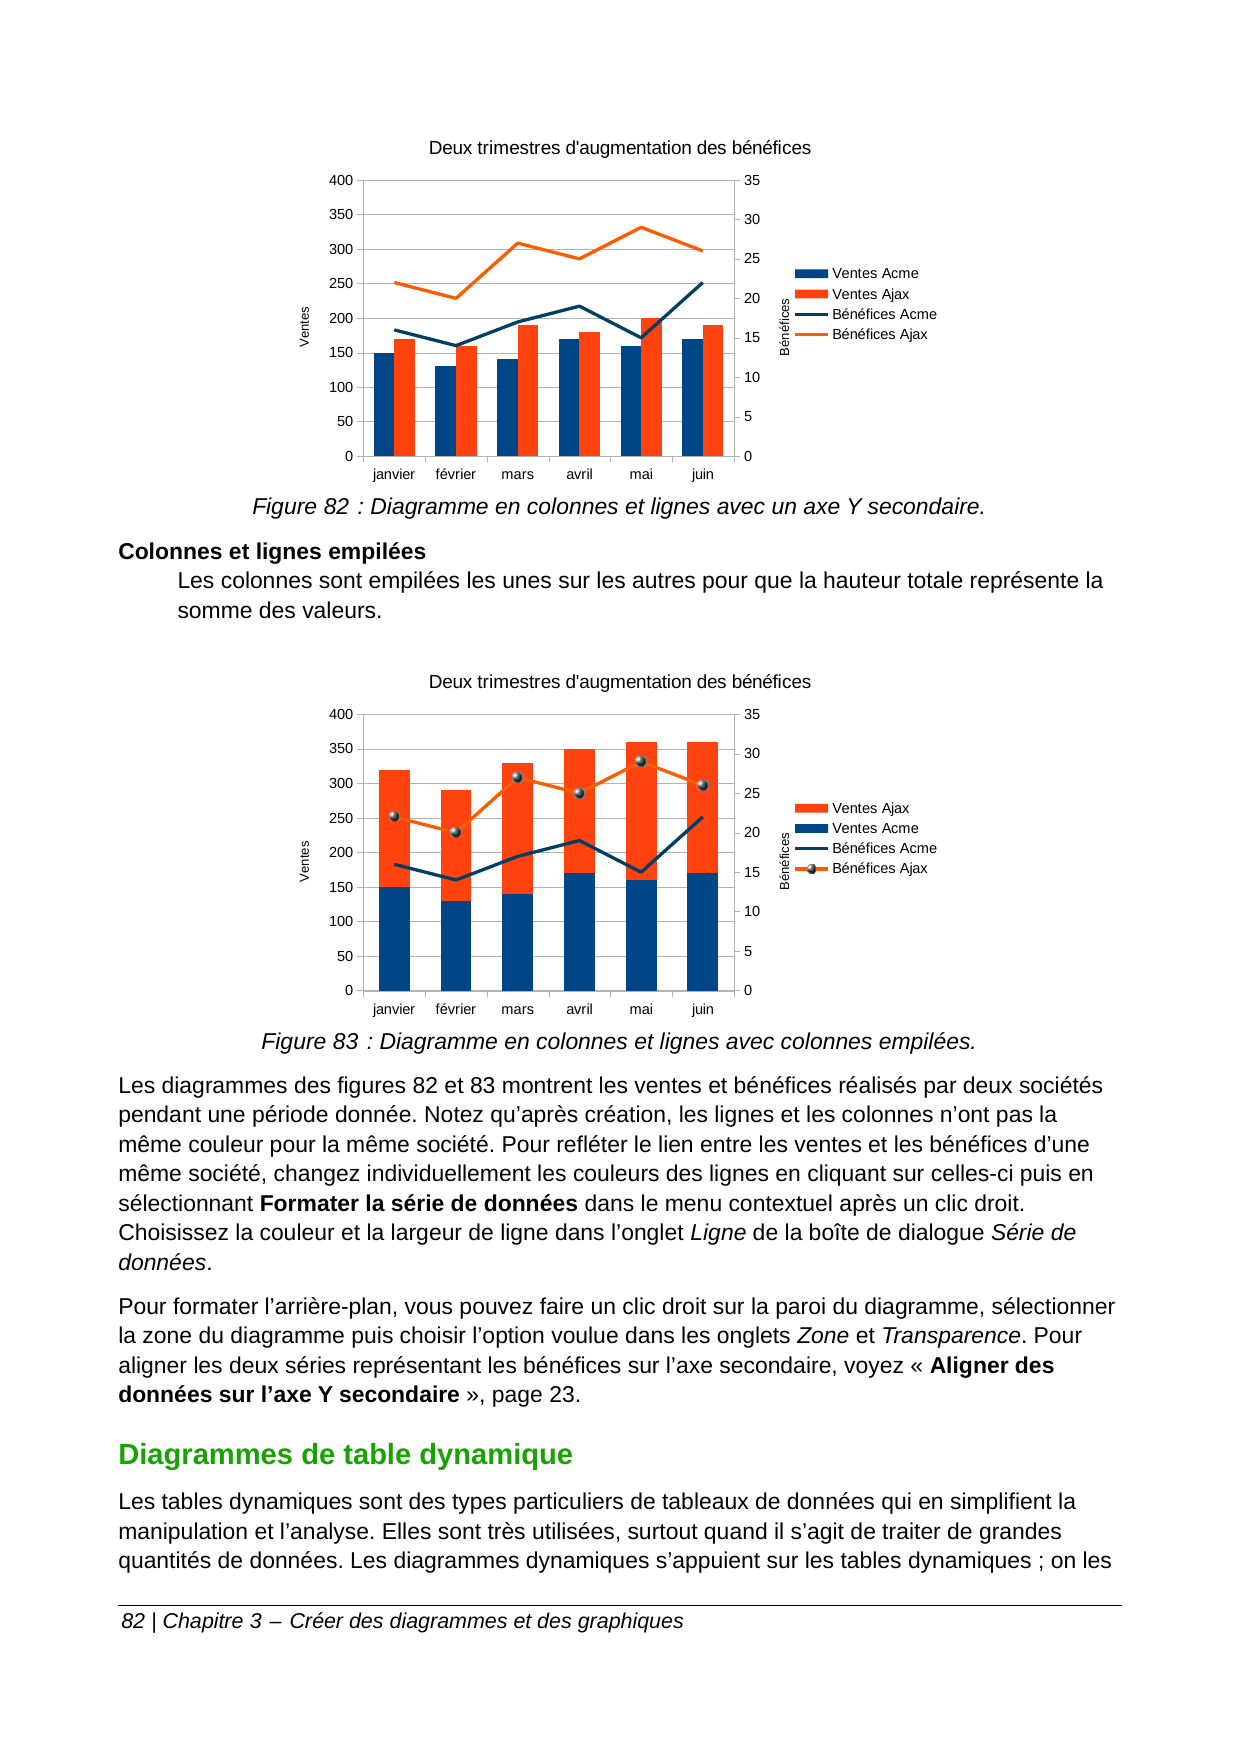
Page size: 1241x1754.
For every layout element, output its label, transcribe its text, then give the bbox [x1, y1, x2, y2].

text Pour formater l’arrière-plan, vous pouvez faire un clic droit sur la paroi du diagramme, sélectionner la zone du diagramme puis choisir l’option voulue dans les onglets Zone et Transparence. Pour aligner les deux séries représentant les bénéfices sur l’axe secondaire, voyez « Aligner des données sur l’axe Y secondaire », page 23. [118, 1290, 1122, 1408]
subtitle Diagrammes de table dynamique [118, 1437, 1122, 1470]
subtitle Colonnes et lignes empilées [118, 534, 1122, 564]
text Les tables dynamiques sont des types particuliers de tableaux de données qui en simplifient la manipulation et l’analyse. Elles sont très utilisées, surtout quand il s’agit de traiter de grandes quantités de données. Les diagrammes dynamiques s’appuient sur les tables dynamiques ; on les [118, 1485, 1122, 1573]
text Figure 82 : Diagramme en colonnes et lignes avec un axe Y secondaire. [118, 490, 1122, 520]
text Les diagrammes des figures 82 et 83 montrent les ventes et bénéfices réalisés par deux sociétés pendant une période donnée. Notez qu’après création, les lignes et les colonnes n’ont pas la même couleur pour la même société. Pour refléter le lien entre les ventes et les bénéfices d’une même société, changez individuellement les couleurs des lignes en cliquant sur celles-ci puis en sélectionnant Formater la série de données dans le menu contextuel après un clic droit. Choisissez la couleur et la largeur de ligne dans l’onglet Ligne de la boîte de dialogue Série de données. [118, 1069, 1122, 1275]
list Les colonnes sont empilées les unes sur les autres pour que la hauteur totale représente la somme des valeurs. [177, 564, 1122, 623]
text Figure 83 : Diagramme en colonnes et lignes avec colonnes empilées. [118, 1024, 1122, 1054]
